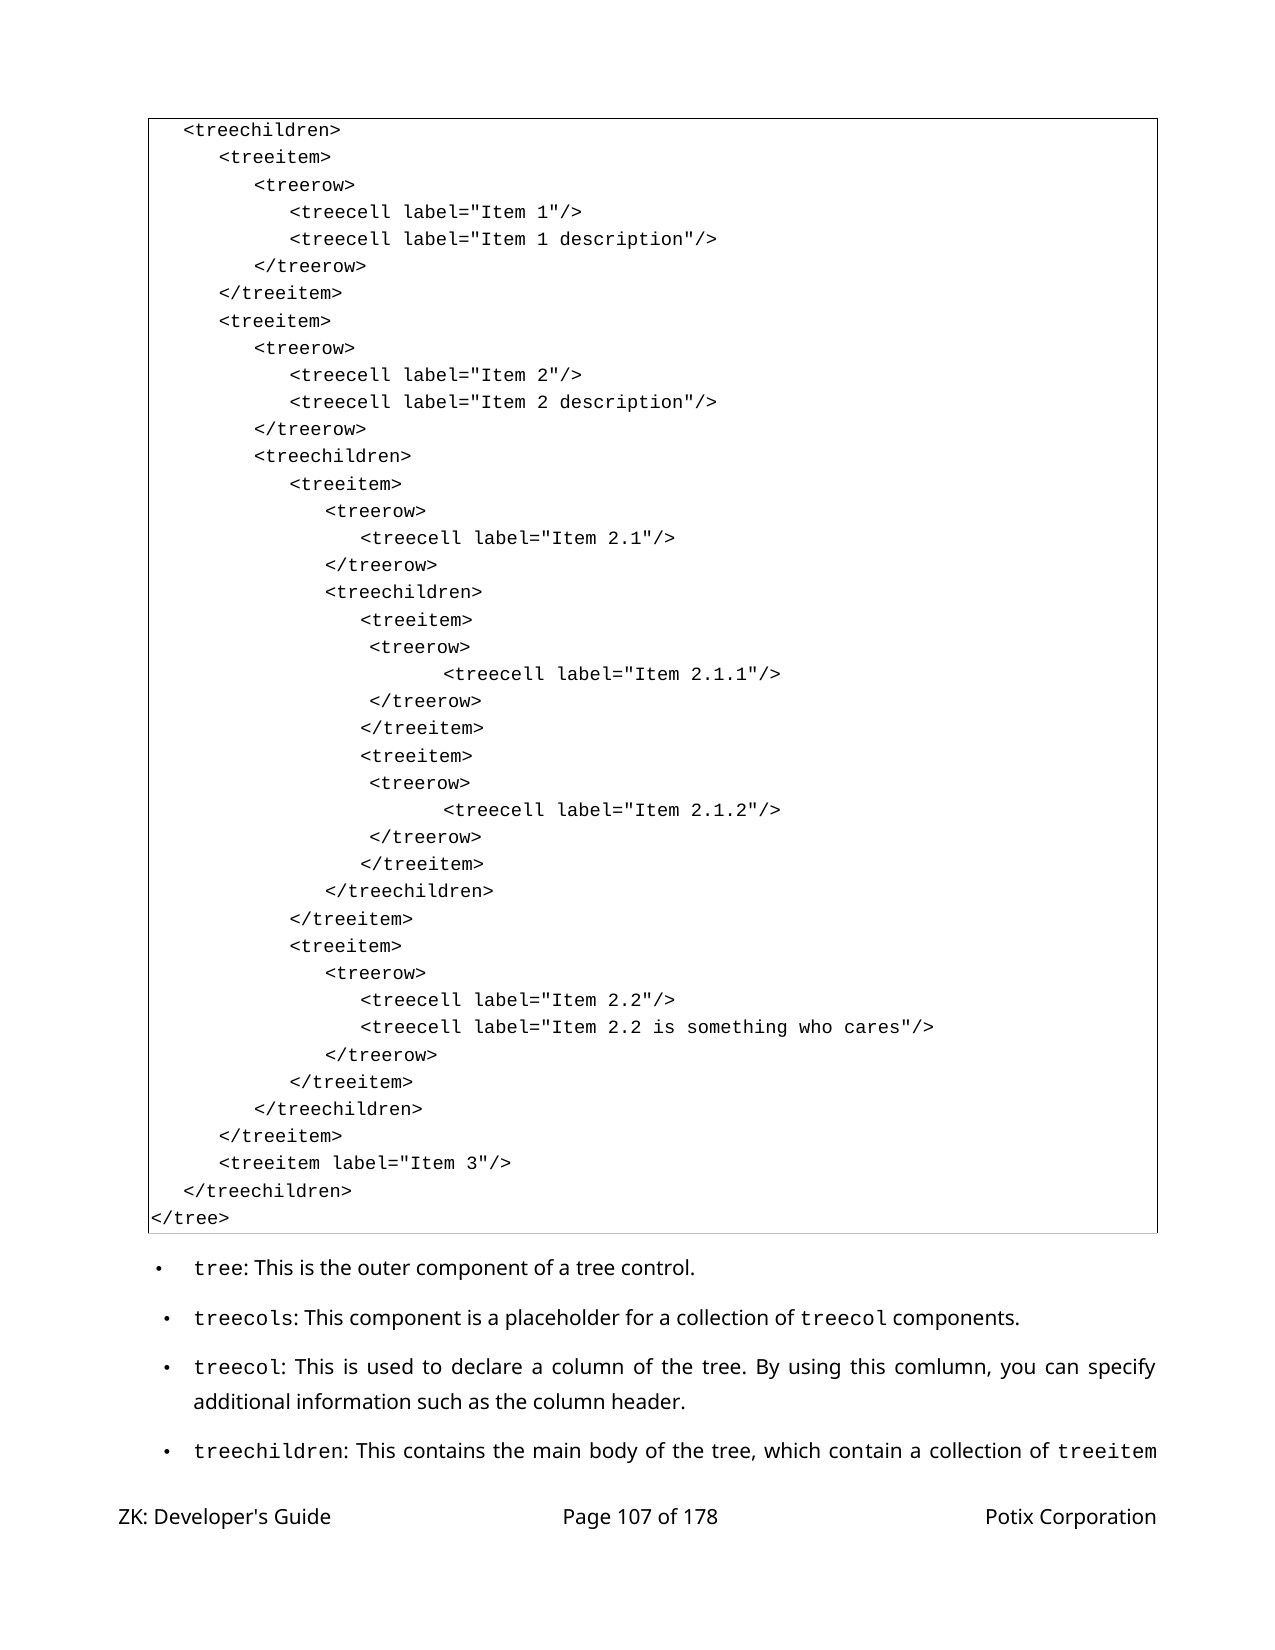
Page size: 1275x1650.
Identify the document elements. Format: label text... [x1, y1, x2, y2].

text </treeitem> [149, 716, 1157, 741]
text <treecell label="Item 1"/> [149, 200, 1157, 224]
text <treerow> [149, 172, 1157, 197]
text <treecell label="Item 2.1"/> [149, 526, 1157, 550]
text <treecell label="Item 2.2 is something who cares"/> [149, 1015, 1157, 1039]
list treecols: This component is a placeholder for a collection of treecol components. [164, 1303, 1157, 1331]
text <treeitem> [149, 607, 1157, 632]
text <treerow> [149, 499, 1157, 523]
text </treechildren> [149, 1097, 1157, 1121]
text </treechildren> [149, 1178, 1157, 1203]
list treecol: This is used to declare a column of the tree. By using this comlumn, you can specify additional information such as the column header. [164, 1352, 1157, 1416]
text </treerow> [149, 1042, 1157, 1067]
text </treeitem> [149, 281, 1157, 306]
text </tree> [149, 1206, 1157, 1233]
text </treechildren> [149, 879, 1157, 904]
list treechildren: This contains the main body of the tree, which contain a collection of treeitem [164, 1436, 1157, 1465]
text <treecell label="Item 2.2"/> [149, 988, 1157, 1012]
text <treerow> [149, 771, 1157, 795]
text <treeitem label="Item 3"/> [149, 1151, 1157, 1176]
text <treeitem> [149, 145, 1157, 169]
text <treechildren> [149, 119, 1157, 142]
text </treerow> [149, 553, 1157, 577]
text <treerow> [149, 961, 1157, 985]
list tree: This is the outer component of a tree control. [156, 1253, 1157, 1282]
text <treeitem> [149, 472, 1157, 496]
text </treerow> [149, 689, 1157, 713]
text <treecell label="Item 2.1.2"/> [149, 798, 1157, 822]
text </treerow> [149, 417, 1157, 441]
text <treecell label="Item 2.1.1"/> [149, 662, 1157, 686]
text <treerow> [149, 635, 1157, 659]
text <treeitem> [149, 934, 1157, 958]
text <treecell label="Item 2"/> [149, 363, 1157, 387]
text <treechildren> [149, 580, 1157, 604]
text </treerow> [149, 254, 1157, 278]
text </treeitem> [149, 1070, 1157, 1094]
text <treeitem> [149, 308, 1157, 333]
text <treechildren> [149, 444, 1157, 469]
text <treecell label="Item 2 description"/> [149, 390, 1157, 414]
text </treerow> [149, 825, 1157, 849]
text <treecell label="Item 1 description"/> [149, 227, 1157, 251]
text <treeitem> [149, 743, 1157, 768]
text </treeitem> [149, 907, 1157, 931]
text </treeitem> [149, 1124, 1157, 1148]
text <treerow> [149, 336, 1157, 360]
text </treeitem> [149, 852, 1157, 876]
